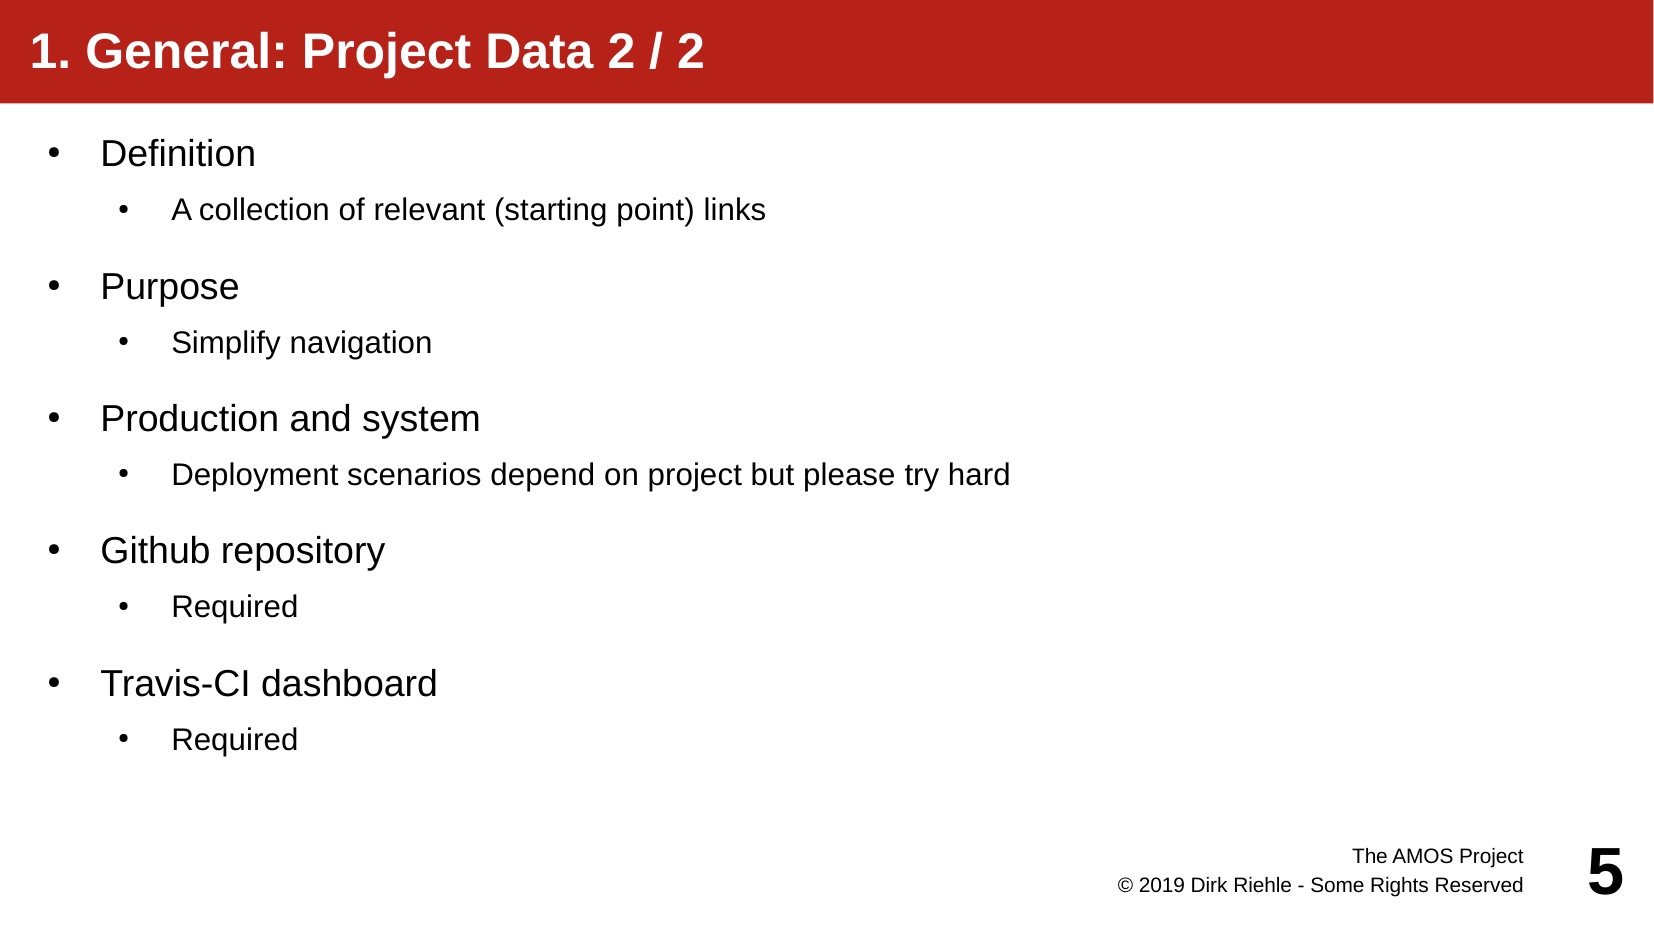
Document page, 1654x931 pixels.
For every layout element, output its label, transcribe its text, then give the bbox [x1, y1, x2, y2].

title 1. General: Project Data 2 / 2 [0, 0, 1654, 104]
list Definition A collection of relevant (starting point) links Purpose Simplify navigation Production and system Deployment scenarios depend on project but please try hard Github repository Required Travis-CI dashboard Required [29, 132, 1625, 798]
